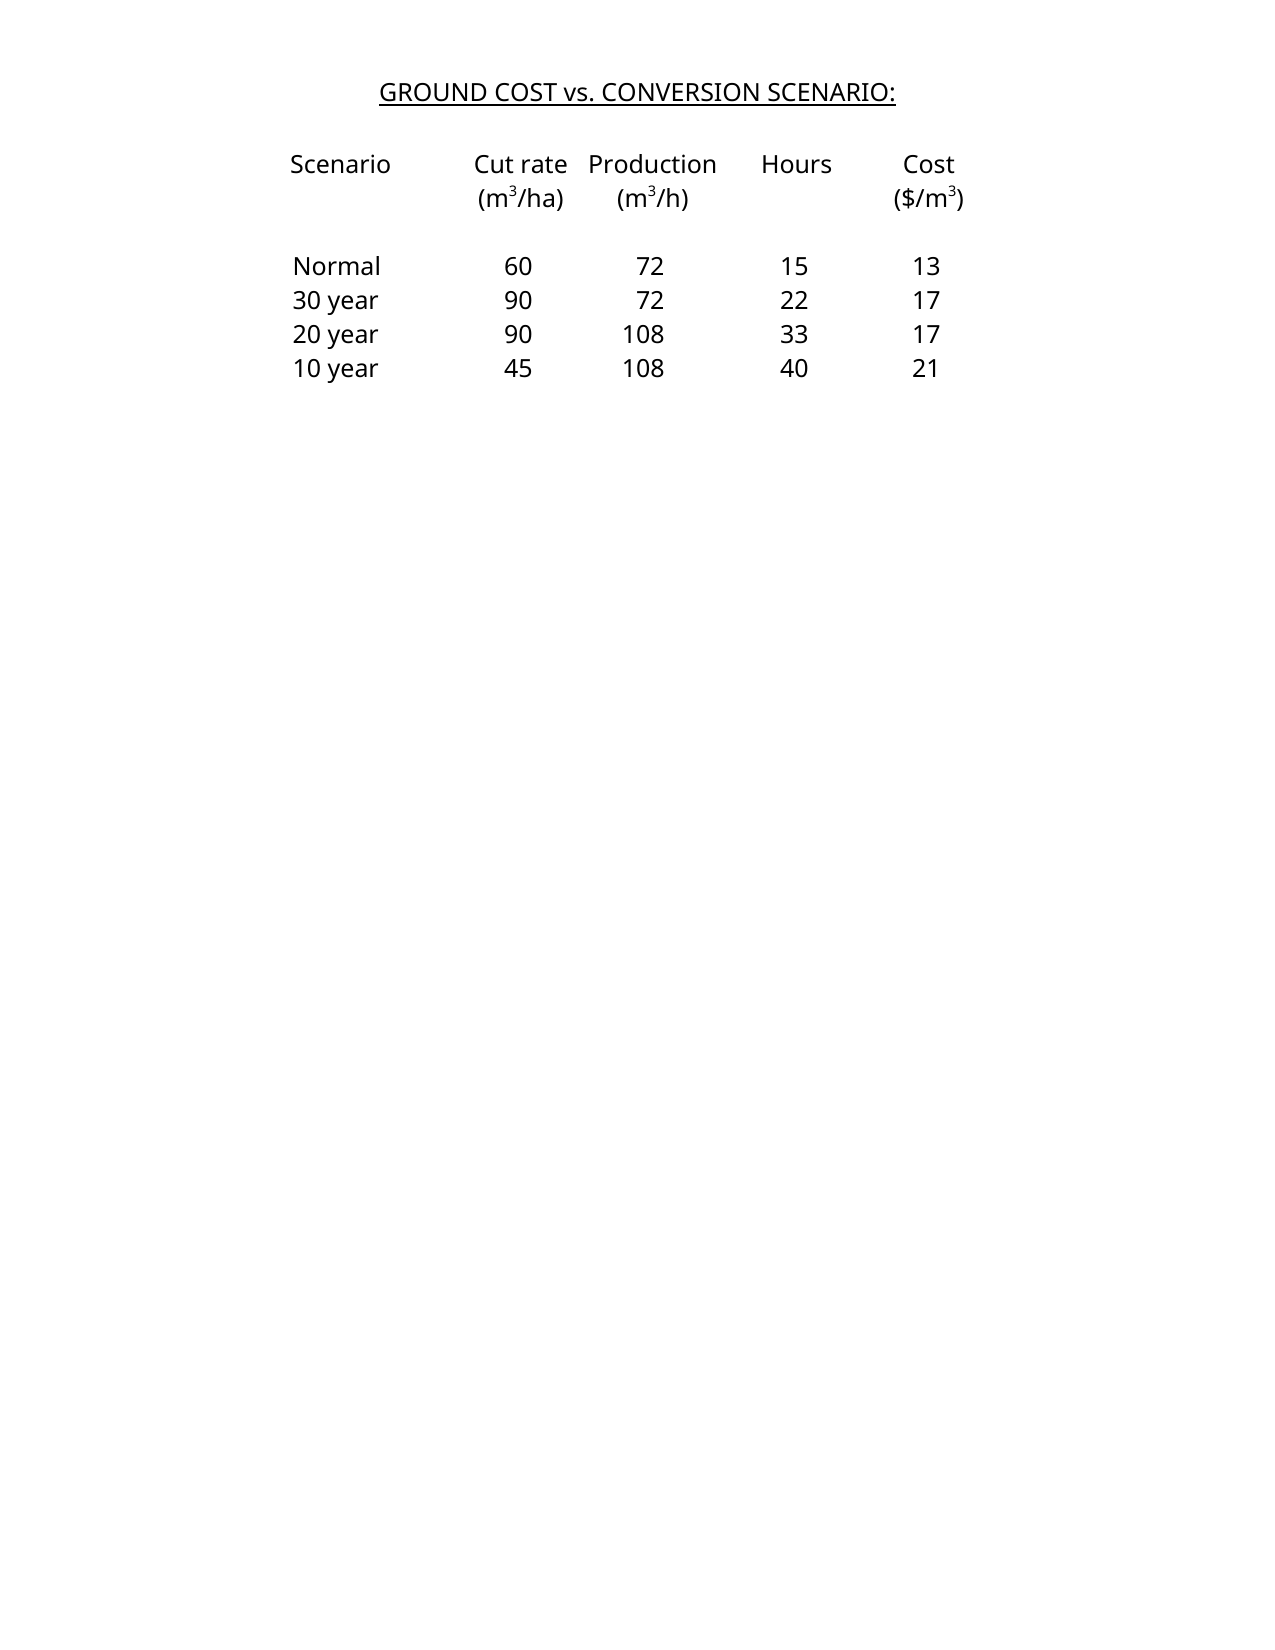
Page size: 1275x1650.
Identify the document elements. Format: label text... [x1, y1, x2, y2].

text 30 year 90 72 22 17 [112, 283, 1162, 317]
subtitle GROUND COST vs. CONVERSION SCENARIO: [112, 75, 1162, 109]
text (m3/ha) (m3/h) ($/m3) [112, 181, 1162, 215]
text 10 year 45 108 40 21 [112, 351, 1162, 385]
text Normal 60 72 15 13 [112, 249, 1162, 283]
text 20 year 90 108 33 17 [112, 317, 1162, 351]
text Scenario Cut rate Production Hours Cost [112, 147, 1162, 181]
